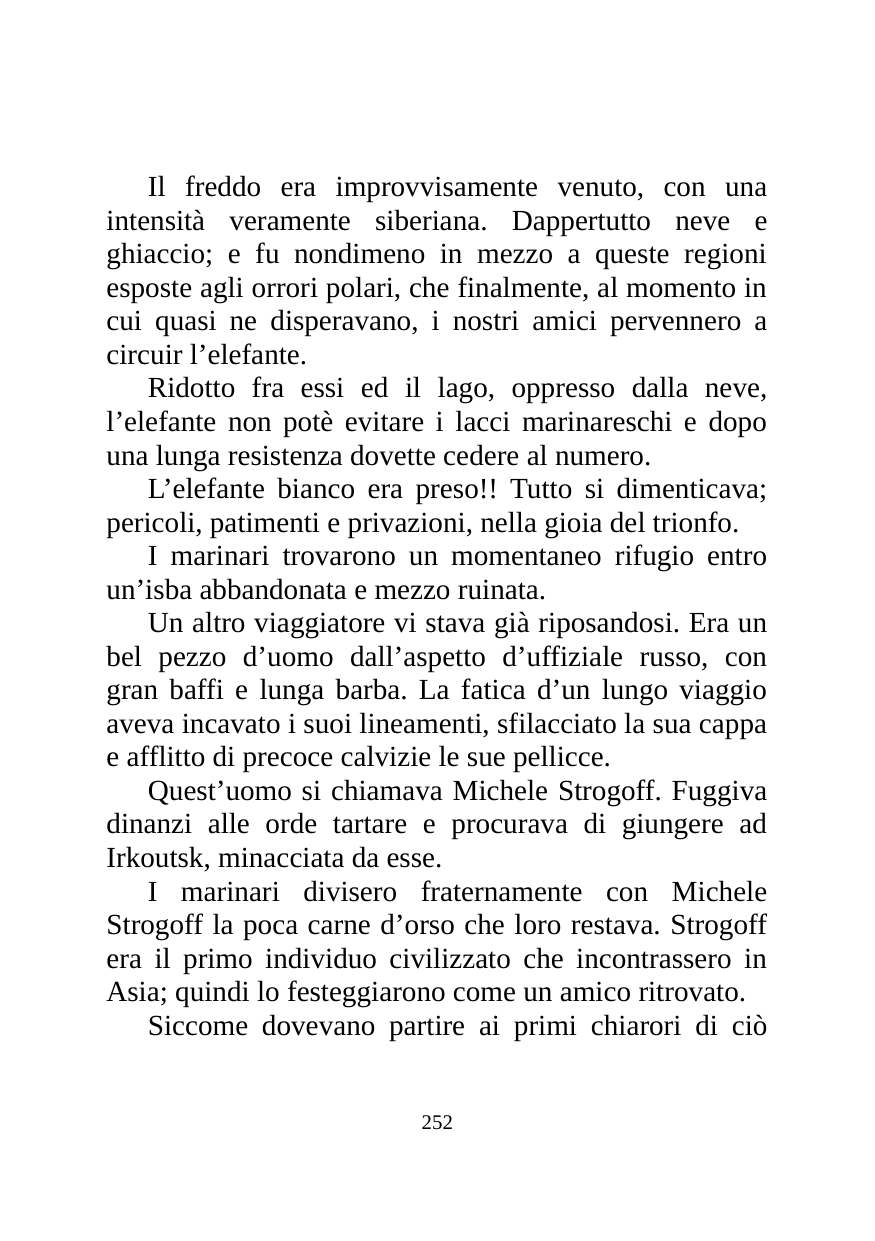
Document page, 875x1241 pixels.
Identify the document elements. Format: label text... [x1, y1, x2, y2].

text Ridotto fra essi ed il lago, oppresso dalla neve, l’elefante non potè evitare i lacci marinareschi e dopo una lunga resistenza dovette cedere al numero. [106, 371, 768, 471]
text Quest’uomo si chiamava Michele Strogoff. Fuggiva dinanzi alle orde tartare e procurava di giungere ad Irkoutsk, minacciata da esse. [106, 773, 768, 874]
text L’elefante bianco era preso!! Tutto si dimenticava; pericoli, patimenti e privazioni, nella gioia del trionfo. [106, 471, 768, 538]
text Siccome dovevano partire ai primi chiarori di ciò [106, 1008, 768, 1041]
text I marinari trovarono un momentaneo rifugio entro un’isba abbandonata e mezzo ruinata. [106, 538, 768, 605]
text Il freddo era improvvisamente venuto, con una intensità veramente siberiana. Dappertutto neve e ghiaccio; e fu nondimeno in mezzo a queste regioni esposte agli orrori polari, che finalmente, al momento in cui quasi ne disperavano, i nostri amici pervennero a circuir l’elefante. [106, 169, 768, 371]
text Un altro viaggiatore vi stava già riposandosi. Era un bel pezzo d’uomo dall’aspetto d’uffiziale russo, con gran baffi e lunga barba. La fatica d’un lungo viaggio aveva incavato i suoi lineamenti, sfilacciato la sua cappa e afflitto di precoce calvizie le sue pellicce. [106, 605, 768, 773]
text I marinari divisero fraternamente con Michele Strogoff la poca carne d’orso che loro restava. Strogoff era il primo individuo civilizzato che incontrassero in Asia; quindi lo festeggiarono come un amico ritrovato. [106, 874, 768, 1008]
